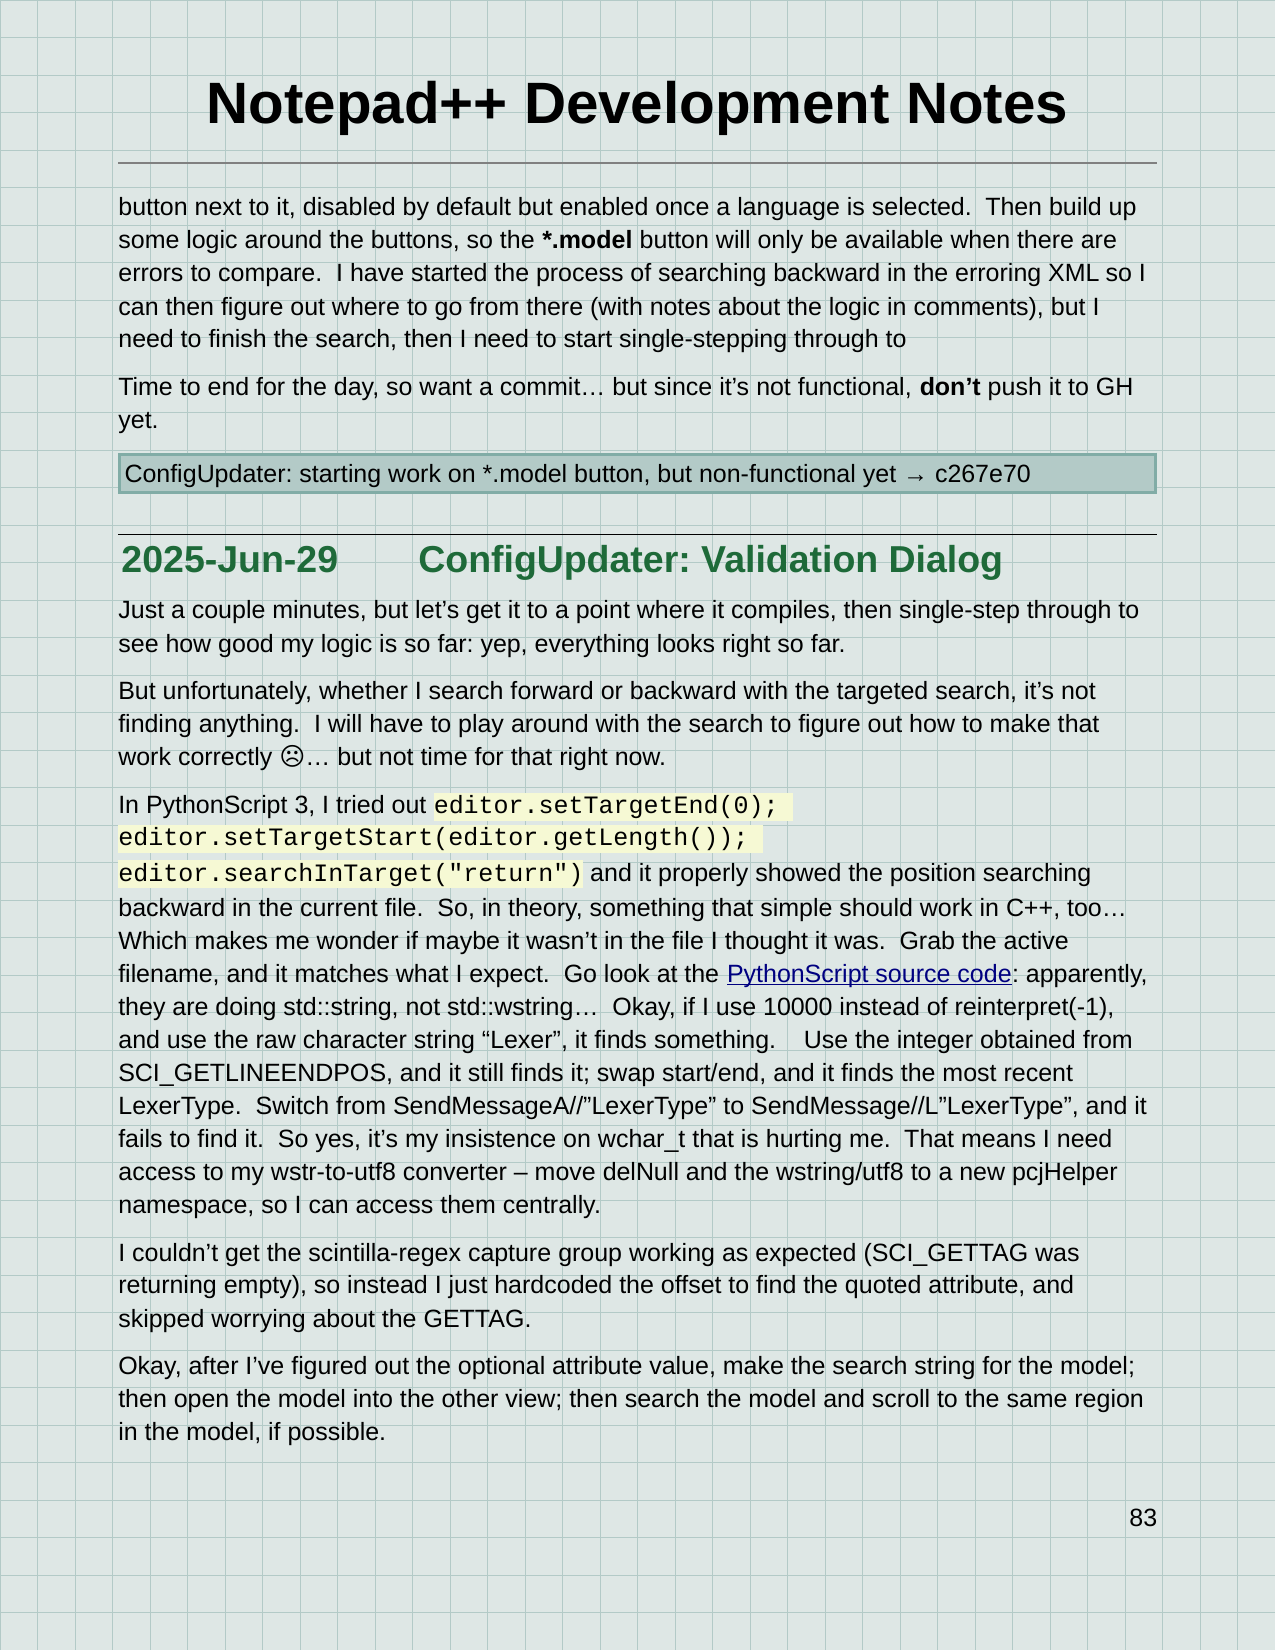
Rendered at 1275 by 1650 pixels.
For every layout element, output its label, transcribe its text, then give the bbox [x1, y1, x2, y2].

text ConfigUpdater: starting work on *.model button, but non-functional yet → c267e70 [121, 456, 1154, 491]
text I couldn’t get the scintilla-regex capture group working as expected (SCI_GETTAG was returning empty), so instead I just hardcoded the offset to find the quoted attribute, and skipped worrying about the GETTAG. [118, 1237, 1157, 1332]
text But unfortunately, whether I search forward or backward with the targeted search, it’s not finding anything. I will have to play around with the search to figure out how to make that work correctly ☹… but not time for that right now. [118, 676, 1157, 771]
subtitle 2025-Jun-29 ConfigUpdater: Validation Dialog [118, 535, 1157, 583]
text Just a couple minutes, but let’s get it to a point where it compiles, then single-step through to see how good my logic is so far: yep, everything looks right so far. [118, 596, 1157, 657]
text Time to end for the day, so want a commit… but since it’s not functional, don’t push it to GH yet. [118, 372, 1157, 434]
text Okay, after I’ve figured out the optional attribute value, make the search string for the model; then open the model into the other view; then search the model and scroll to the same region in the model, if possible. [118, 1351, 1157, 1446]
text In PythonScript 3, I tried out editor.setTargetEnd(0); editor.setTargetStart(editor.getLength()); editor.searchInTarget("return") and it properly showed the position searching backward in the current file. So, in theory, something that simple should work in C++, too… Which makes me wonder if maybe it wasn’t in the file I thought it was. Grab the active filename, and it matches what I expect. Go look at the PythonScript source code: apparently, they are doing std::string, not std::wstring… Okay, if I use 10000 instead of reinterpret(-1), and use the raw character string “Lexer”, it finds something. Use the integer obtained from SCI_GETLINEENDPOS, and it still finds it; swap start/end, and it finds the most recent LexerType. Switch from SendMessageA//”LexerType” to SendMessage//L”LexerType”, and it fails to find it. So yes, it’s my insistence on wchar_t that is hurting me. That means I need access to my wstr-to-utf8 converter – move delNull and the wstring/utf8 to a new pcjHelper namespace, so I can access them centrally. [118, 790, 1157, 1219]
text button next to it, disabled by default but enabled once a language is selected. Then build up some logic around the buttons, so the *.model button will only be available when there are errors to compare. I have started the process of searching backward in the erroring XML so I can then figure out where to go from there (with notes about the logic in comments), but I need to finish the search, then I need to start single-stepping through to [118, 192, 1157, 353]
